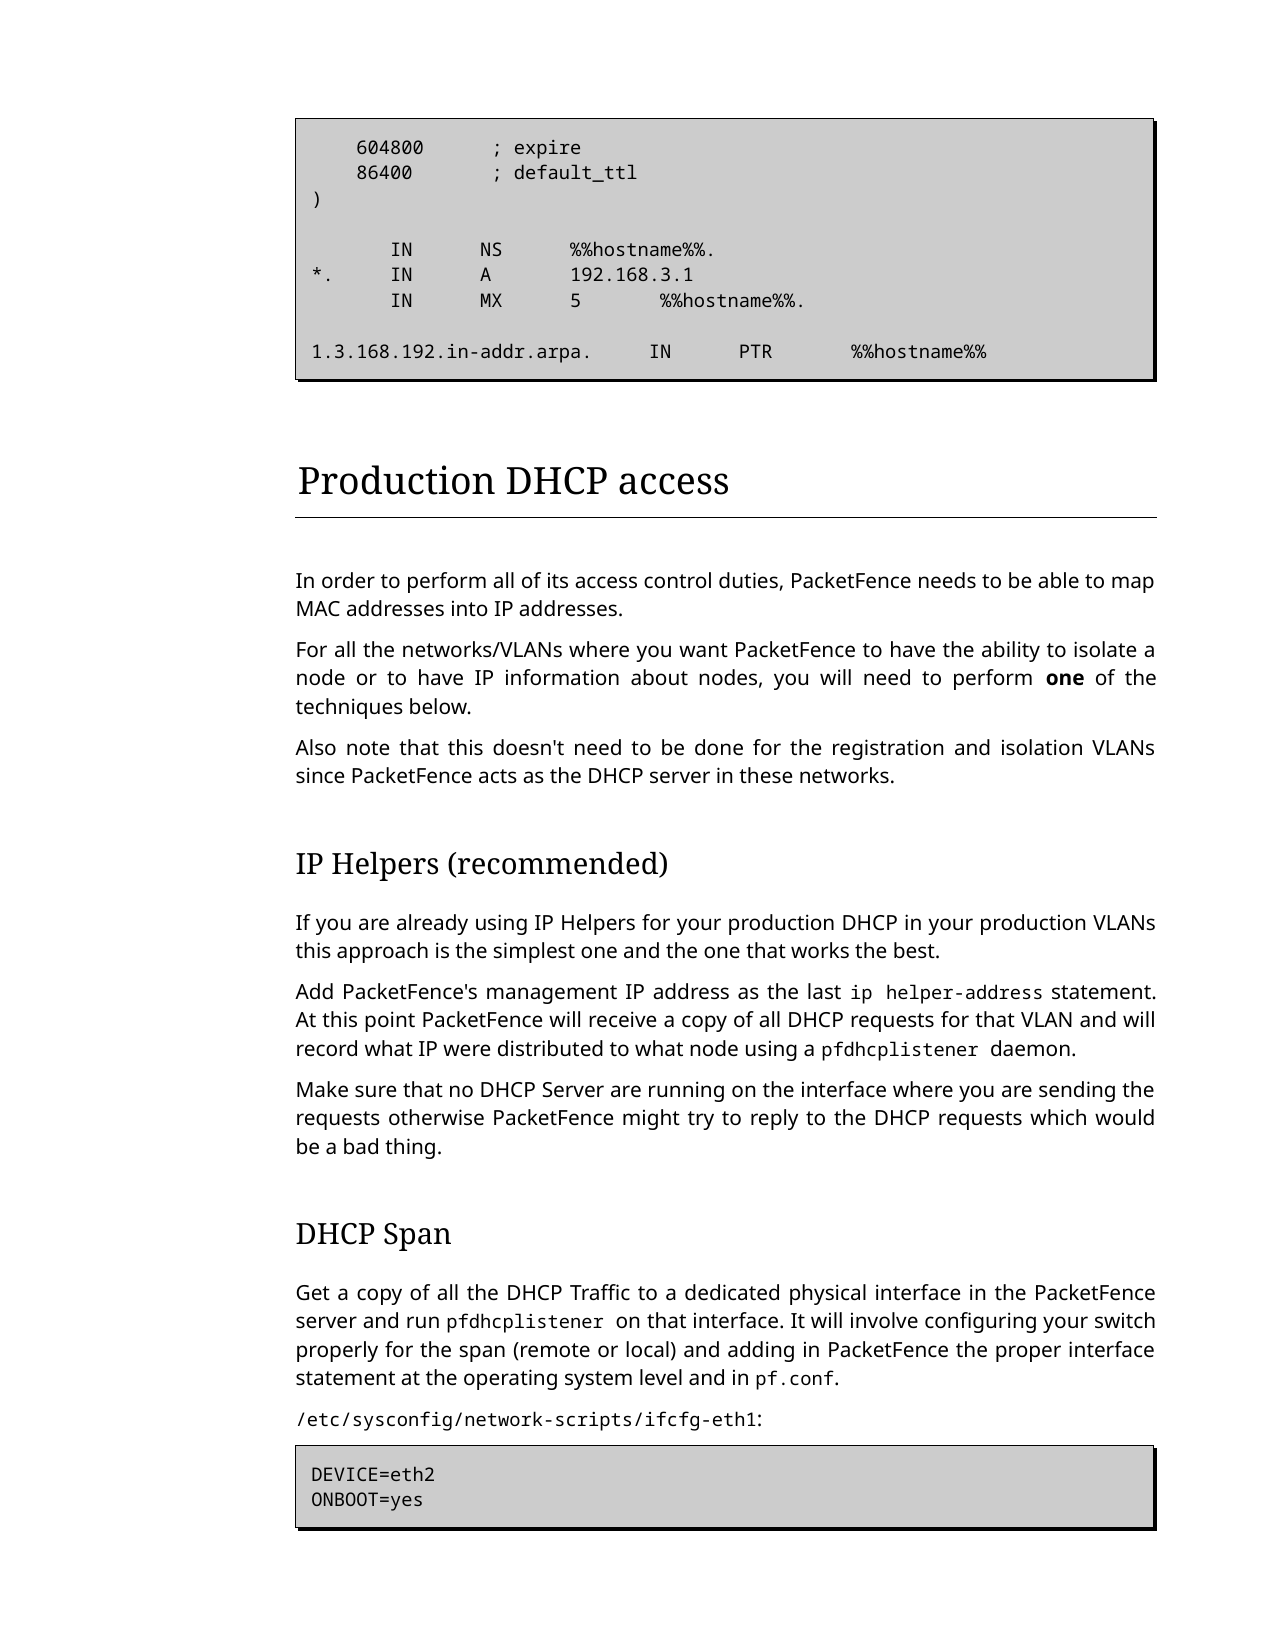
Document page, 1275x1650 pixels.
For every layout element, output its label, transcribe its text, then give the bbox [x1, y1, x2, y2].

text Also note that this doesn't need to be done for the registration and isolation VLANs since PacketFence acts as the DHCP server in these networks. [295, 733, 1157, 790]
text If you are already using IP Helpers for your production DHCP in your production VLANs this approach is the simplest one and the one that works the best. [295, 908, 1157, 964]
text In order to perform all of its access control duties, PacketFence needs to be able to map MAC addresses into IP addresses. [295, 566, 1157, 623]
subtitle DHCP Span [295, 1214, 1157, 1253]
text For all the networks/VLANs where you want PacketFence to have the ability to isolate a node or to have IP information about nodes, you will need to perform one of the techniques below. [295, 635, 1157, 720]
text Make sure that no DHCP Server are running on the interface where you are sending the requests otherwise PacketFence might try to reply to the DHCP requests which would be a bad thing. [295, 1075, 1157, 1160]
subtitle Production DHCP access [295, 454, 1157, 517]
text /etc/sysconfig/network-scripts/ifcfg-eth1: [295, 1404, 1157, 1433]
text DEVICE=eth2 ONBOOT=yes [296, 1446, 1153, 1527]
text 604800 ; expire 86400 ; default_ttl ) IN NS %%hostname%%. *. IN A 192.168.3.1 IN MX 5 %%hostname%%. 1.3.168.192.in-addr.arpa. IN PTR %%hostname%% [296, 119, 1153, 379]
subtitle IP Helpers (recommended) [295, 843, 1157, 883]
text Add PacketFence's management IP address as the last ip helper-address statement. At this point PacketFence will receive a copy of all DHCP requests for that VLAN and will record what IP were distributed to what node using a pfdhcplistener daemon. [295, 977, 1157, 1062]
text Get a copy of all the DHCP Traffic to a dedicated physical interface in the PacketFence server and run pfdhcplistener on that interface. It will involve configuring your switch properly for the span (remote or local) and adding in PacketFence the proper interface statement at the operating system level and in pf.conf. [295, 1278, 1157, 1392]
